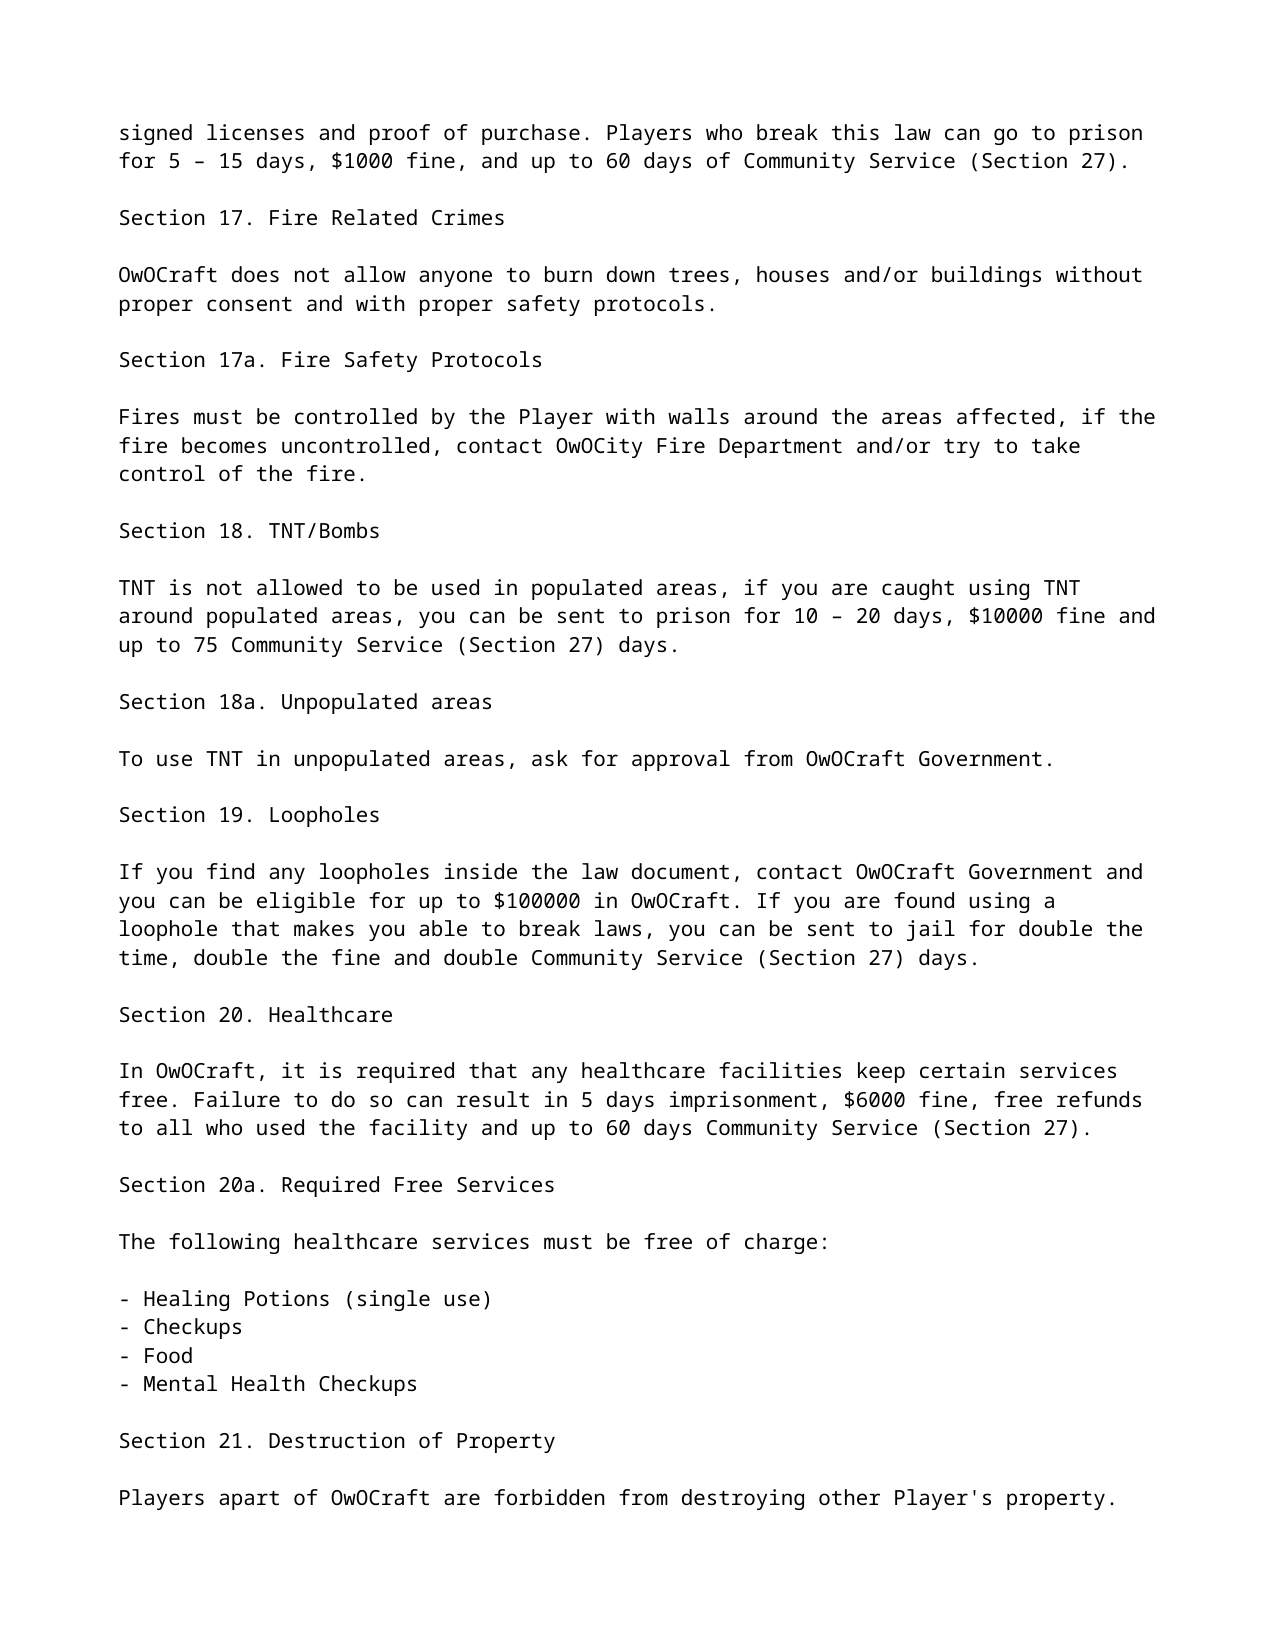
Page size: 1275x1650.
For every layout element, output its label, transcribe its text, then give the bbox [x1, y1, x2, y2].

text In OwOCraft, it is required that any healthcare facilities keep certain services free. Failure to do so can result in 5 days imprisonment, $6000 fine, free refunds to all who used the facility and up to 60 days Community Service (Section 27). [118, 1057, 1157, 1142]
text Section 19. Loopholes [118, 801, 1157, 829]
text - Mental Health Checkups [118, 1369, 1157, 1398]
text - Healing Potions (single use) [118, 1284, 1157, 1312]
text Section 18. TNT/Bombs [118, 516, 1157, 545]
text Players apart of OwOCraft are forbidden from destroying other Player's property. [118, 1483, 1157, 1512]
text To use TNT in unpopulated areas, ask for approval from OwOCraft Government. [118, 744, 1157, 772]
text If you find any loopholes inside the law document, contact OwOCraft Government and you can be eligible for up to $100000 in OwOCraft. If you are found using a loophole that makes you able to break laws, you can be sent to jail for double the time, double the fine and double Community Service (Section 27) days. [118, 857, 1157, 971]
text Section 20. Healthcare [118, 1000, 1157, 1028]
text Fires must be controlled by the Player with walls around the areas affected, if the fire becomes uncontrolled, contact OwOCity Fire Department and/or try to take control of the fire. [118, 402, 1157, 488]
text Section 21. Destruction of Property [118, 1426, 1157, 1455]
text Section 17. Fire Related Crimes [118, 203, 1157, 232]
text - Checkups [118, 1312, 1157, 1341]
text TNT is not allowed to be used in populated areas, if you are caught using TNT around populated areas, you can be sent to prison for 10 – 20 days, $10000 fine and up to 75 Community Service (Section 27) days. [118, 573, 1157, 658]
text The following healthcare services must be free of charge: [118, 1227, 1157, 1256]
text - Food [118, 1341, 1157, 1369]
text Section 18a. Unpopulated areas [118, 687, 1157, 715]
text signed licenses and proof of purchase. Players who break this law can go to prison for 5 – 15 days, $1000 fine, and up to 60 days of Community Service (Section 27). [118, 118, 1157, 175]
text OwOCraft does not allow anyone to burn down trees, houses and/or buildings without proper consent and with proper safety protocols. [118, 260, 1157, 317]
text Section 17a. Fire Safety Protocols [118, 346, 1157, 374]
text Section 20a. Required Free Services [118, 1170, 1157, 1199]
